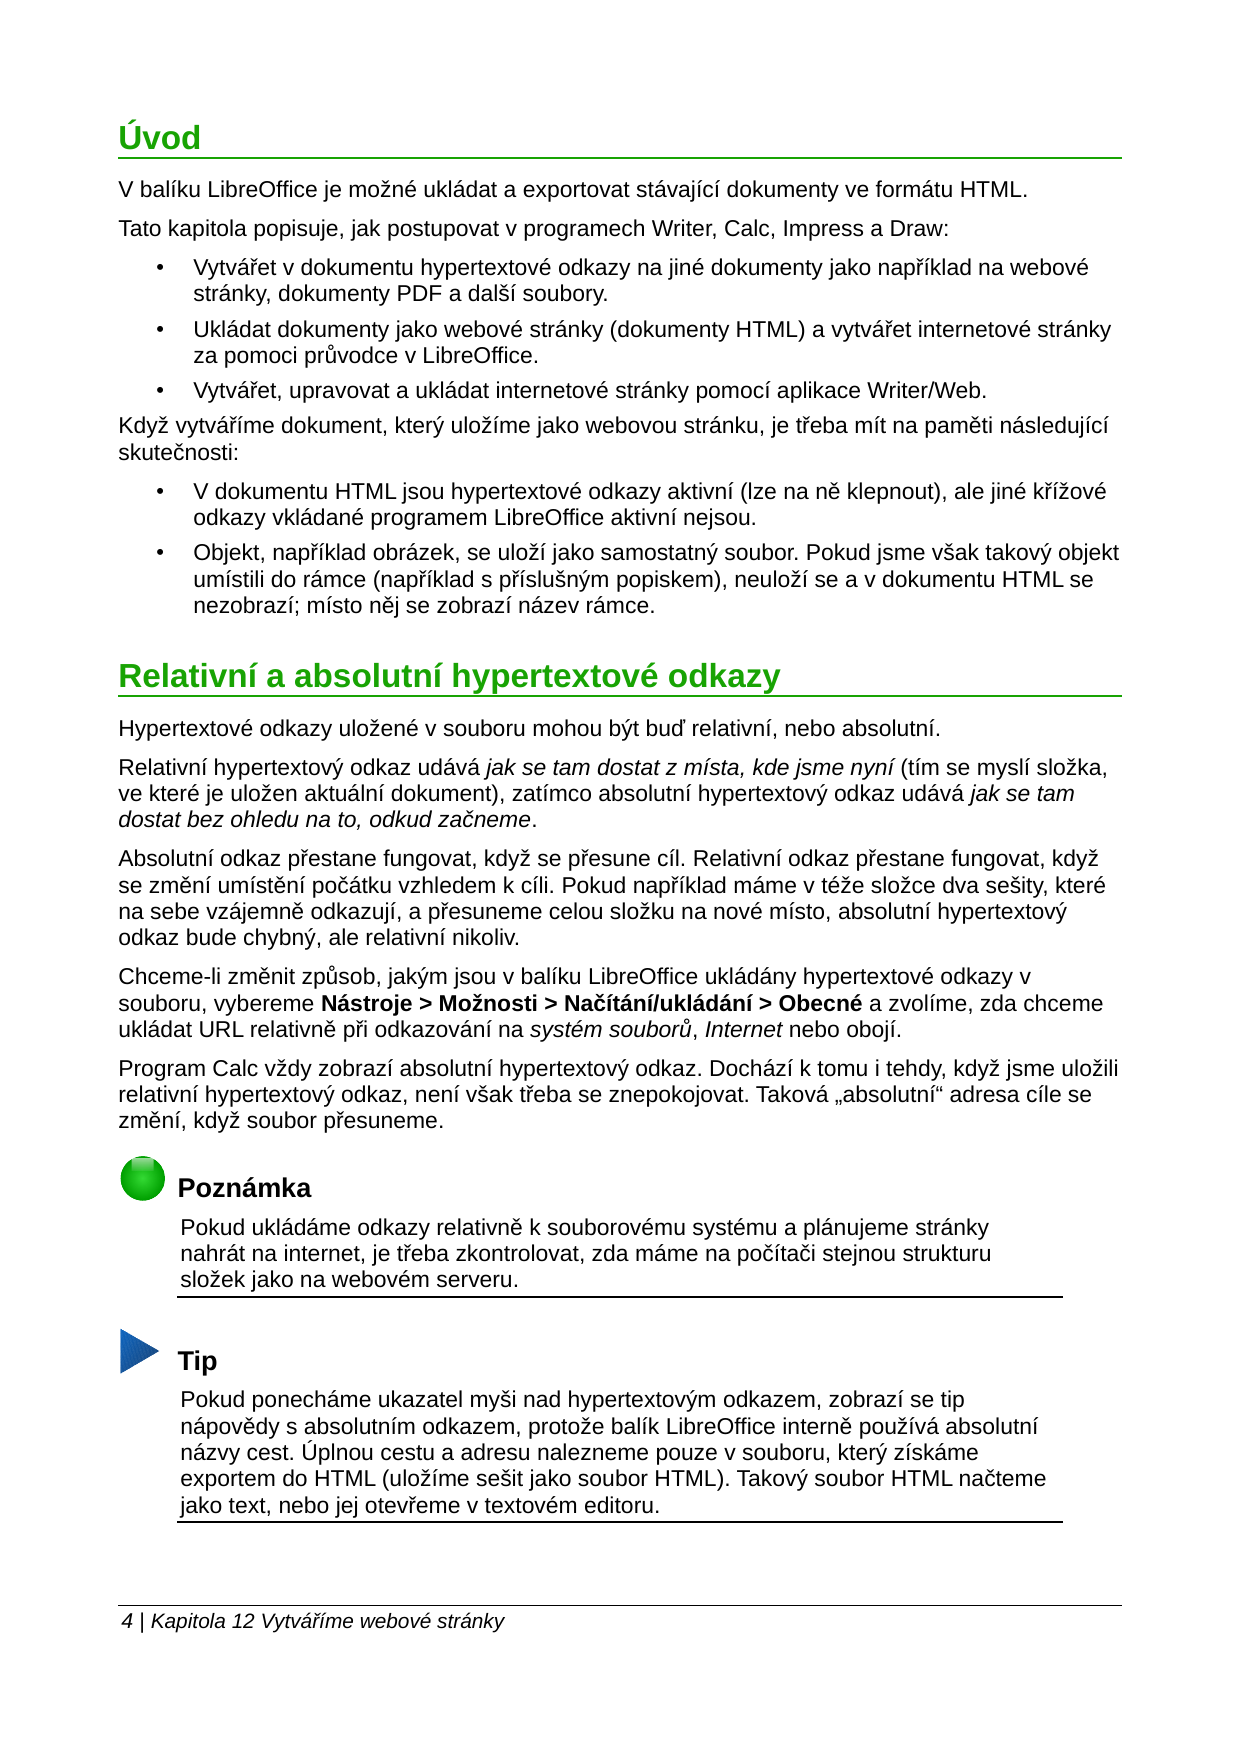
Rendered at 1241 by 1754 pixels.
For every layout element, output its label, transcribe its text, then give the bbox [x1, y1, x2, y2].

text Program Calc vždy zobrazí absolutní hypertextový odkaz. Dochází k tomu i tehdy, když jsme uložili relativní hypertextový odkaz, není však třeba se znepokojovat. Taková „absolutní“ adresa cíle se změní, když soubor přesuneme. [118, 1055, 1122, 1134]
text Pokud ukládáme odkazy relativně k souborovému systému a plánujeme stránky nahrát na internet, je třeba zkontrolovat, zda máme na počítači stejnou strukturu složek jako na webovém serveru. [177, 1211, 1063, 1296]
text Hypertextové odkazy uložené v souboru mohou být buď relativní, nebo absolutní. [118, 715, 1122, 741]
list Vytvářet v dokumentu hypertextové odkazy na jiné dokumenty jako například na webové stránky, dokumenty PDF a další soubory. [156, 254, 1122, 307]
text Relativní hypertextový odkaz udává jak se tam dostat z místa, kde jsme nyní (tím se myslí složka, ve které je uložen aktuální dokument), zatímco absolutní hypertextový odkaz udává jak se tam dostat bez ohledu na to, odkud začneme. [118, 754, 1122, 833]
list Když vytváříme dokument, který uložíme jako webovou stránku, je třeba mít na paměti následující skutečnosti: [118, 412, 1122, 465]
subtitle Tip [118, 1326, 1122, 1376]
list Ukládat dokumenty jako webové stránky (dokumenty HTML) a vytvářet internetové stránky za pomoci průvodce v LibreOffice. [156, 316, 1122, 368]
list Vytvářet, upravovat a ukládat internetové stránky pomocí aplikace Writer/Web. [156, 377, 1122, 403]
subtitle Relativní a absolutní hypertextové odkazy [118, 657, 1122, 695]
text Absolutní odkaz přestane fungovat, když se přesune cíl. Relativní odkaz přestane fungovat, když se změní umístění počátku vzhledem k cíli. Pokud například máme v téže složce dva sešity, které na sebe vzájemně odkazují, a přesuneme celou složku na nové místo, absolutní hypertextový odkaz bude chybný, ale relativní nikoliv. [118, 845, 1122, 951]
subtitle Poznámka [118, 1154, 1122, 1203]
text V balíku LibreOffice je možné ukládat a exportovat stávající dokumenty ve formátu HTML. [118, 176, 1122, 203]
text Chceme-li změnit způsob, jakým jsou v balíku LibreOffice ukládány hypertextové odkazy v souboru, vybereme Nástroje > Možnosti > Načítání/ukládání > Obecné a zvolíme, zda chceme ukládat URL relativně při odkazování na systém souborů, Internet nebo obojí. [118, 963, 1122, 1042]
list V dokumentu HTML jsou hypertextové odkazy aktivní (lze na ně klepnout), ale jiné křížové odkazy vkládané programem LibreOffice aktivní nejsou. [156, 478, 1122, 530]
text Pokud ponecháme ukazatel myši nad hypertextovým odkazem, zobrazí se tip nápovědy s absolutním odkazem, protože balík LibreOffice interně používá absolutní názvy cest. Úplnou cestu a adresu nalezneme pouze v souboru, který získáme exportem do HTML (uložíme sešit jako soubor HTML). Takový soubor HTML načteme jako text, nebo jej otevřeme v textovém editoru. [177, 1383, 1063, 1521]
list Objekt, například obrázek, se uloží jako samostatný soubor. Pokud jsme však takový objekt umístili do rámce (například s příslušným popiskem), neuloží se a v dokumentu HTML se nezobrazí; místo něj se zobrazí název rámce. [156, 539, 1122, 618]
subtitle Úvod [118, 118, 1122, 157]
list Tato kapitola popisuje, jak postupovat v programech Writer, Calc, Impress a Draw: [118, 215, 1122, 242]
